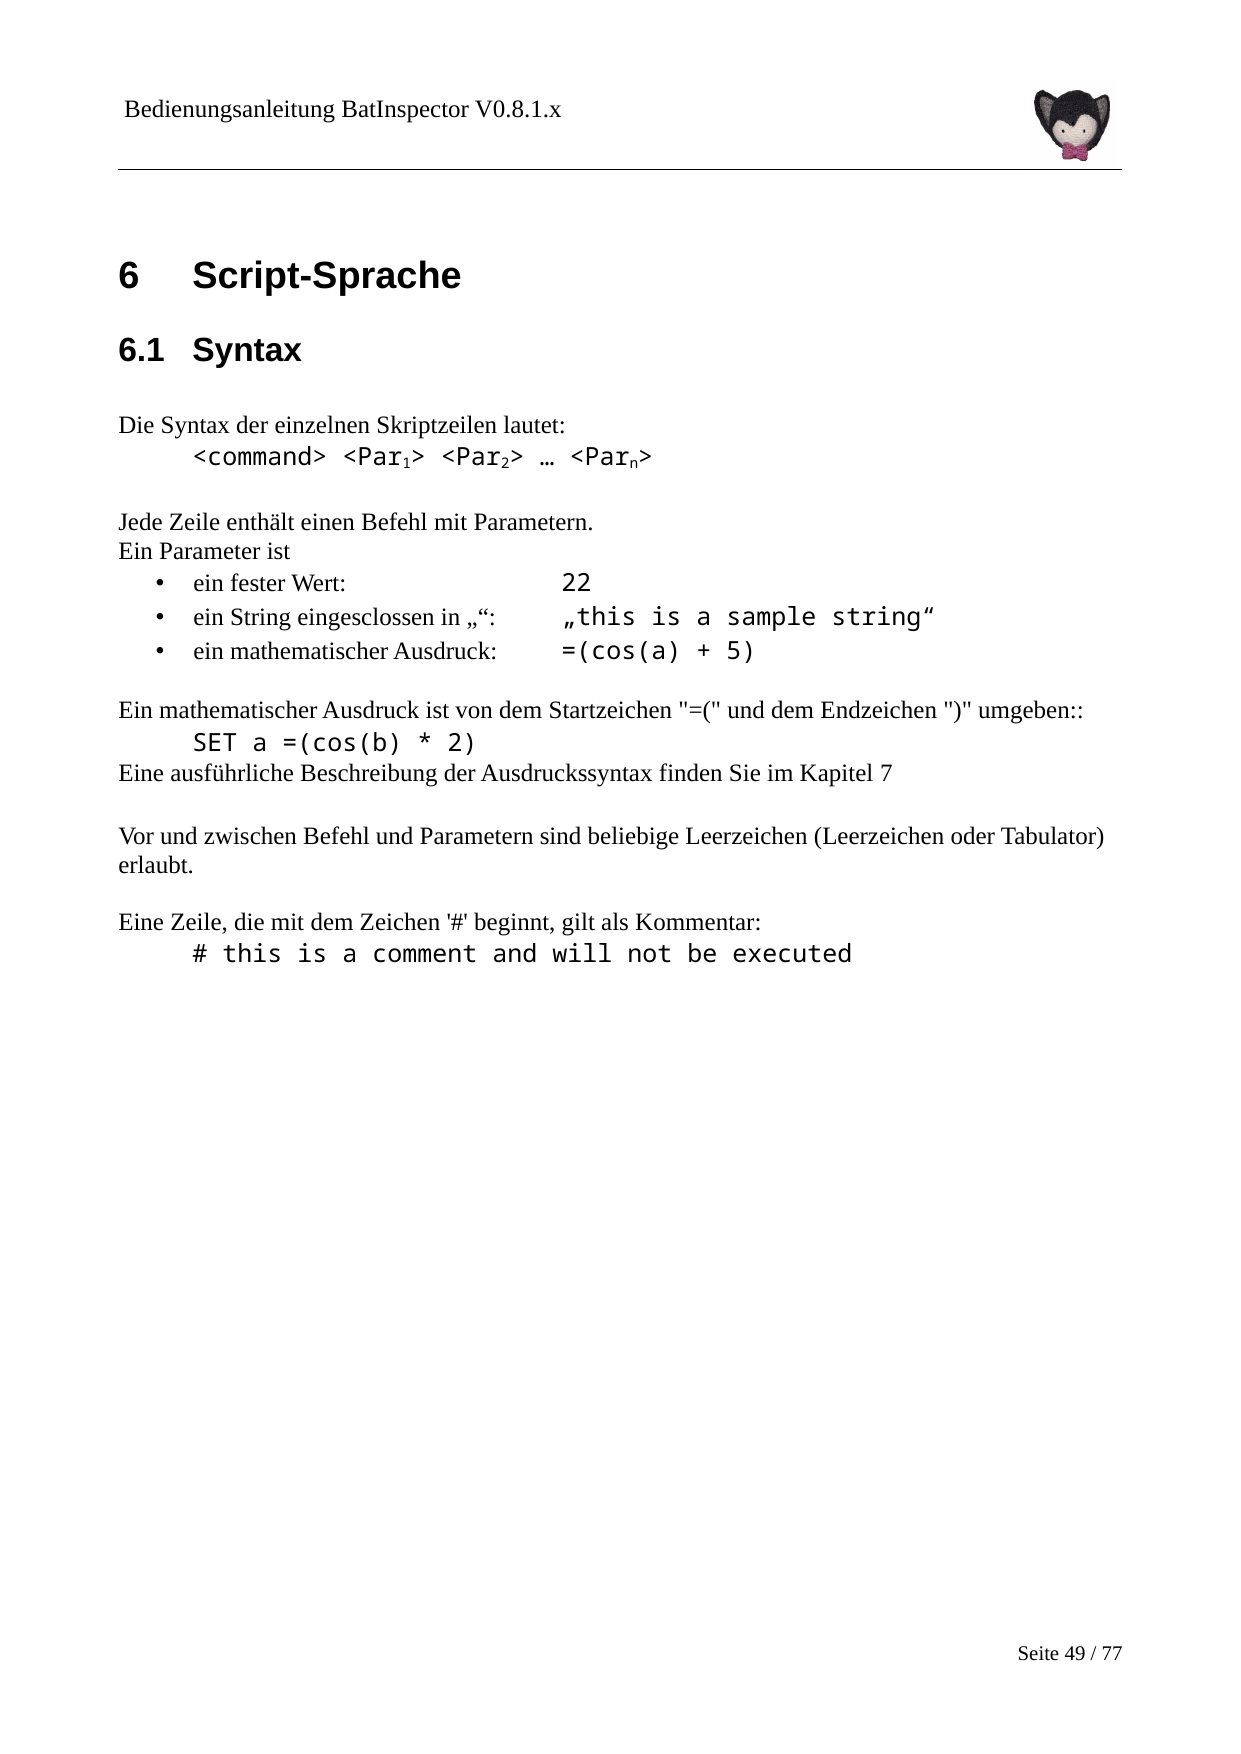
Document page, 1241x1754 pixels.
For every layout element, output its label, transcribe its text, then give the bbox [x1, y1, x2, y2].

text Ein mathematischer Ausdruck ist von dem Startzeichen "=(" und dem Endzeichen ")" umgeben:: [118, 695, 1122, 724]
text Jede Zeile enthält einen Befehl mit Parametern. [118, 507, 1122, 536]
list ein fester Wert: 22 [156, 564, 1122, 598]
text Eine ausführliche Beschreibung der Ausdruckssyntax finden Sie im Kapitel 7 [118, 758, 1122, 787]
text # this is a comment and will not be executed [118, 936, 1122, 970]
text Ein Parameter ist [118, 536, 1122, 564]
text Die Syntax der einzelnen Skriptzeilen lautet: [118, 410, 1122, 439]
subtitle Script-Sprache [118, 253, 1122, 297]
picture [1030, 80, 1119, 169]
text Eine Zeile, die mit dem Zeichen '#' beginnt, gilt als Kommentar: [118, 907, 1122, 936]
text Vor und zwischen Befehl und Parametern sind beliebige Leerzeichen (Leerzeichen oder Tabulator) erlaubt. [118, 821, 1122, 878]
list ein String eingesclossen in „“: „this is a sample string“ [156, 598, 1122, 633]
text SET a =(cos(b) * 2) [118, 724, 1122, 758]
list ein mathematischer Ausdruck: =(cos(a) + 5) [156, 633, 1122, 667]
text <command> <Par1> <Par2> … <Parn> [118, 439, 1122, 473]
subtitle Syntax [118, 330, 1122, 369]
